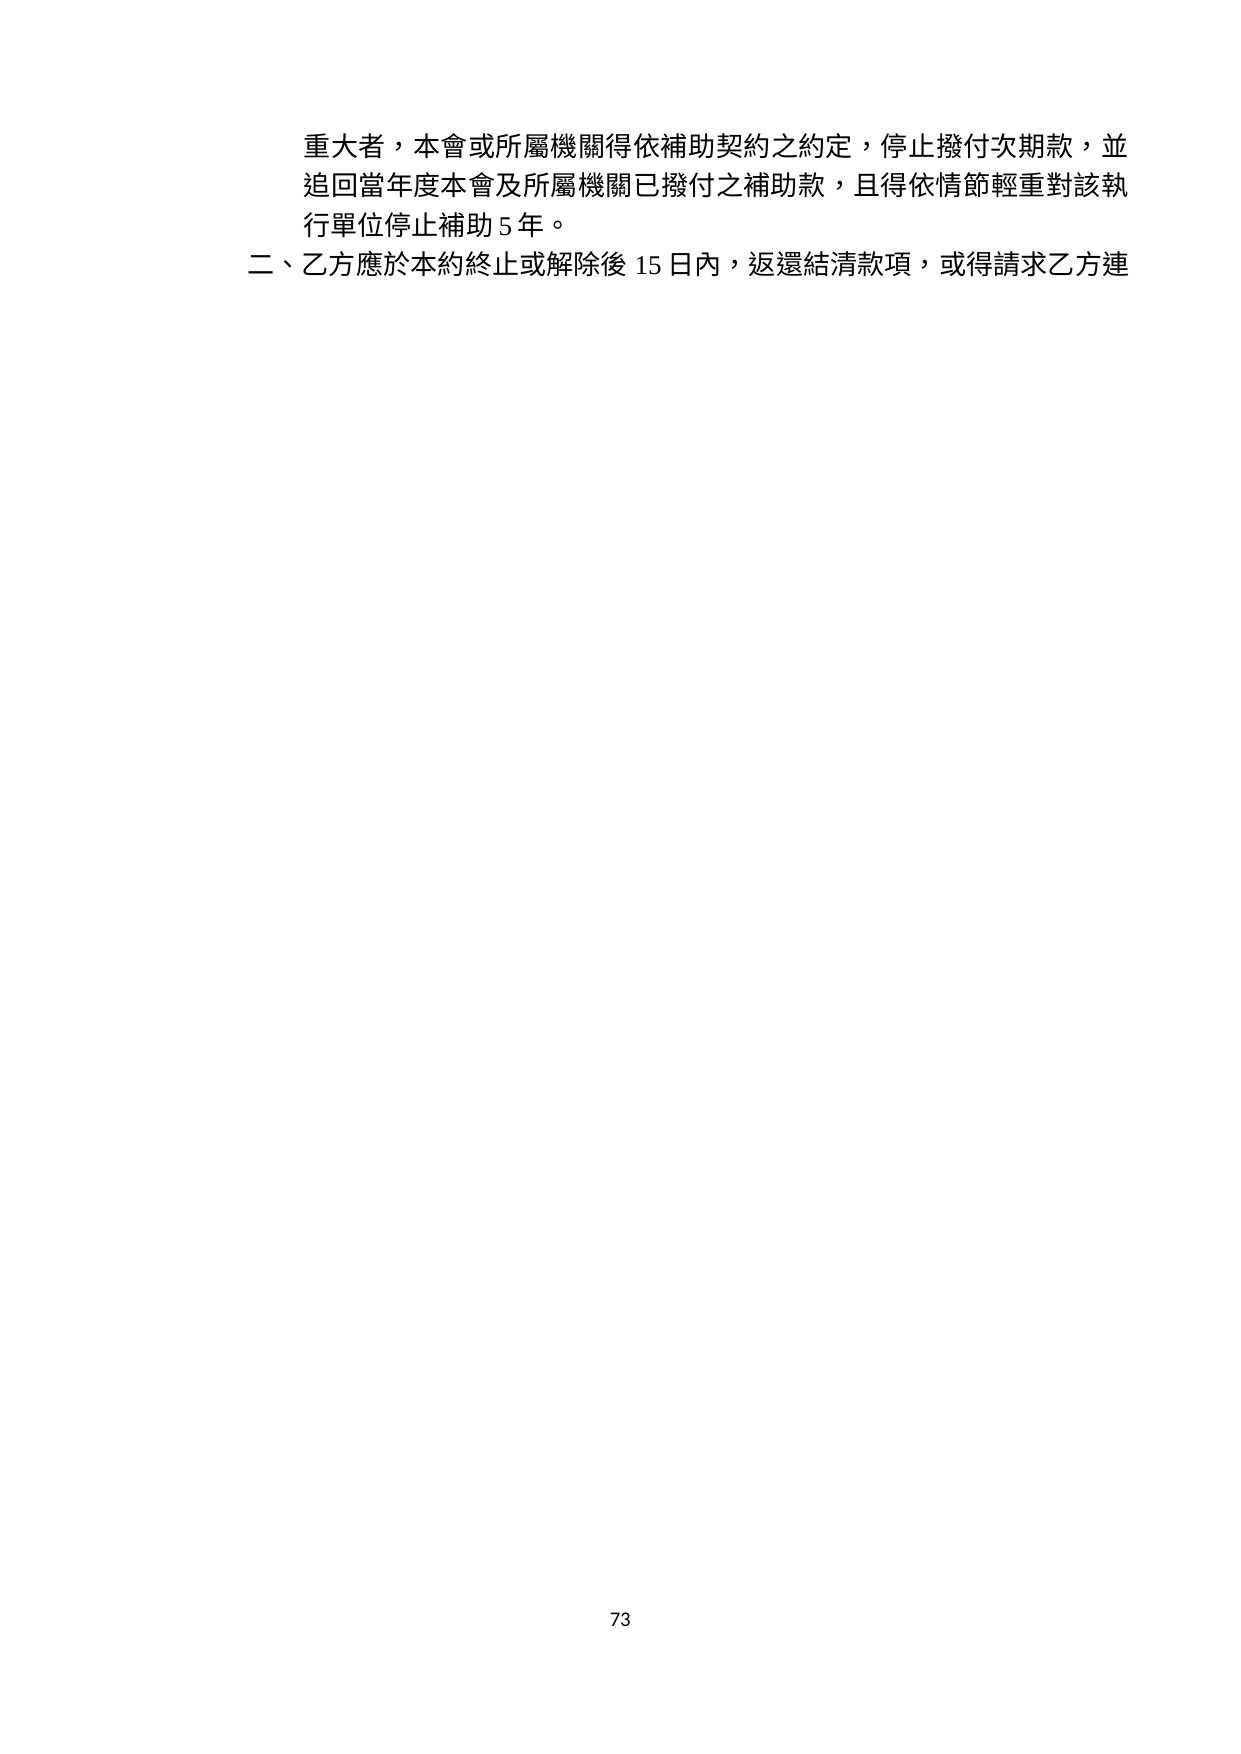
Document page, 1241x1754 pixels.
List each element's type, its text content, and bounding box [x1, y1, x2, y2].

text 二、乙方應於本約終止或解除後15日內，返還結清款項，或得請求乙方連 [247, 243, 1131, 282]
text 重大者，本會或所屬機關得依補助契約之約定，停止撥付次期款，並追回當年度本會及所屬機關已撥付之補助款，且得依情節輕重對該執行單位停止補助5年。 [247, 125, 1131, 243]
